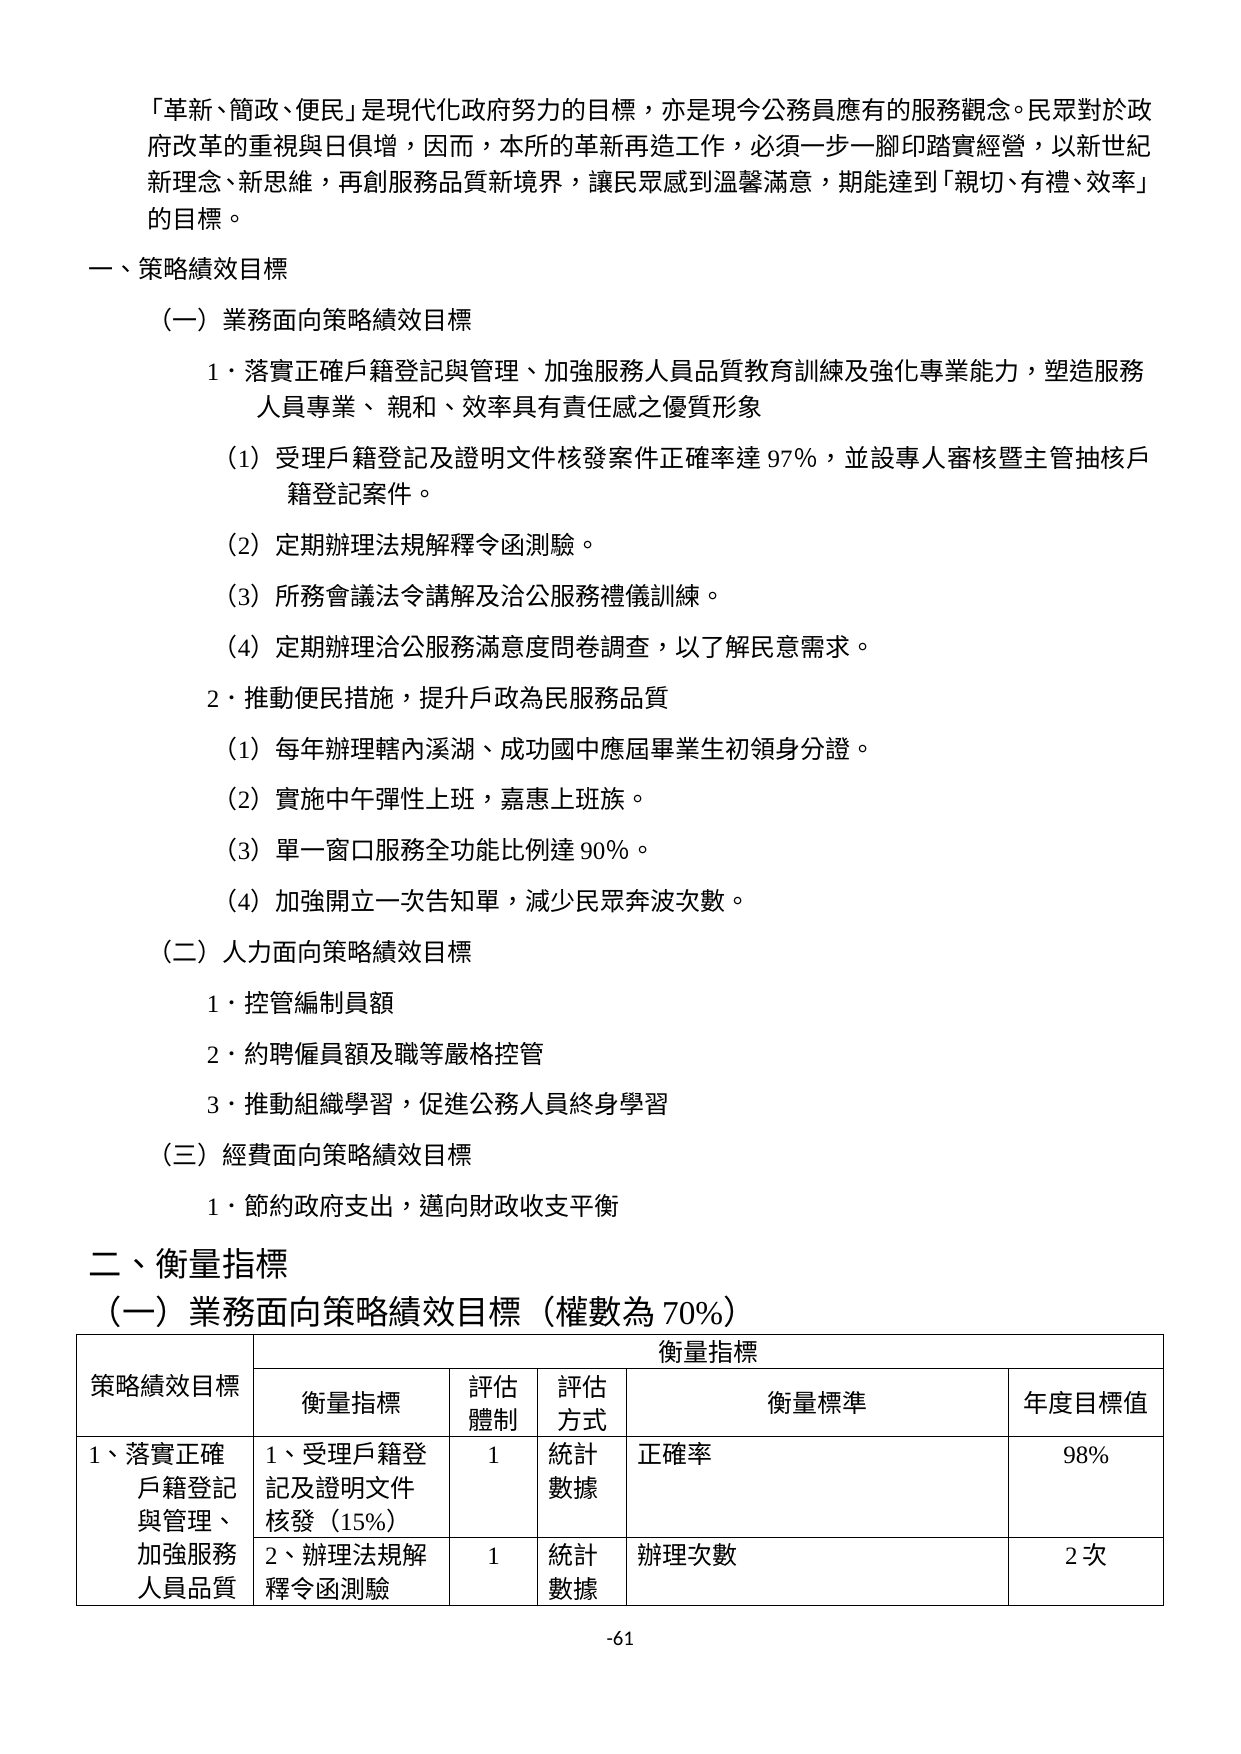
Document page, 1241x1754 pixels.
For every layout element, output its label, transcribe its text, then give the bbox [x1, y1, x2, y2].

list 加強開立一次告知單，減少民眾奔波次數。 [213, 882, 1152, 918]
list 單一窗口服務全功能比例達90％。 [213, 831, 1152, 867]
table_cell 年度目標值 [1009, 1369, 1163, 1436]
list 推動組織學習，促進公務人員終身學習 [207, 1085, 1152, 1121]
table_header 衡量指標 [254, 1335, 1163, 1368]
text （三）經費面向策略績效目標 [148, 1136, 1152, 1172]
table_cell 評估方式 [538, 1369, 626, 1436]
table_cell 98% [1009, 1437, 1163, 1537]
text （二）人力面向策略績效目標 [148, 932, 1152, 969]
list 定期辦理法規解釋令函測驗。 [213, 526, 1152, 562]
table_cell 統計數據 [538, 1538, 626, 1605]
list 節約政府支出，邁向財政收支平衡 [207, 1187, 1152, 1223]
text 「革新、簡政、便民」是現代化政府努力的目標，亦是現今公務員應有的服務觀念。民眾對於政府改革的重視與日俱增，因而，本所的革新再造工作，必須一步一腳印踏實經營，以新世紀、新理念、新思維，再創服務品質新境界，讓民眾感到溫馨滿意，期能達到「親切、有禮、效率」的目標。 [148, 90, 1152, 235]
text 一、策略績效目標 [88, 250, 1152, 286]
table_cell 2次 [1009, 1538, 1163, 1605]
list 約聘僱員額及職等嚴格控管 [207, 1034, 1152, 1070]
table_cell 1、受理戶籍登記及證明文件核發（15%） [254, 1437, 449, 1537]
table_header 策略績效目標 [77, 1335, 253, 1436]
table_cell 統計數據 [538, 1437, 626, 1537]
list 受理戶籍登記及證明文件核發案件正確率達97％，並設專人審核暨主管抽核戶籍登記案件。 [213, 439, 1152, 511]
list 每年辦理轄內溪湖、成功國中應屆畢業生初領身分證。 [213, 729, 1152, 765]
table_cell 辦理次數 [627, 1538, 1008, 1605]
text （一）業務面向策略績效目標 [148, 301, 1152, 337]
table_cell 評估體制 [450, 1369, 537, 1436]
list 所務會議法令講解及洽公服務禮儀訓練。 [213, 577, 1152, 613]
table_cell 衡量標準 [627, 1369, 1008, 1436]
table_cell 2、辦理法規解釋令函測驗 [254, 1538, 449, 1605]
text 二、衡量指標 [88, 1237, 1152, 1286]
table_cell 1 [450, 1437, 537, 1537]
table_cell 落實正確戶籍登記與管理、加強服務人員品質 [77, 1437, 253, 1605]
list 定期辦理洽公服務滿意度問卷調查，以了解民意需求。 [213, 627, 1152, 664]
list 實施中午彈性上班，嘉惠上班族。 [213, 780, 1152, 816]
list 控管編制員額 [207, 983, 1152, 1019]
table_cell 衡量指標 [254, 1369, 449, 1436]
table_cell 正確率 [627, 1437, 1008, 1537]
table_cell 1 [450, 1538, 537, 1605]
list 推動便民措施，提升戶政為民服務品質 [207, 678, 1152, 714]
list 落實正確戶籍登記與管理、加強服務人員品質教育訓練及強化專業能力，塑造服務人員專業、 親和、效率具有責任感之優質形象 [207, 352, 1152, 424]
text （一）業務面向策略績效目標（權數為70%） [88, 1286, 1152, 1334]
